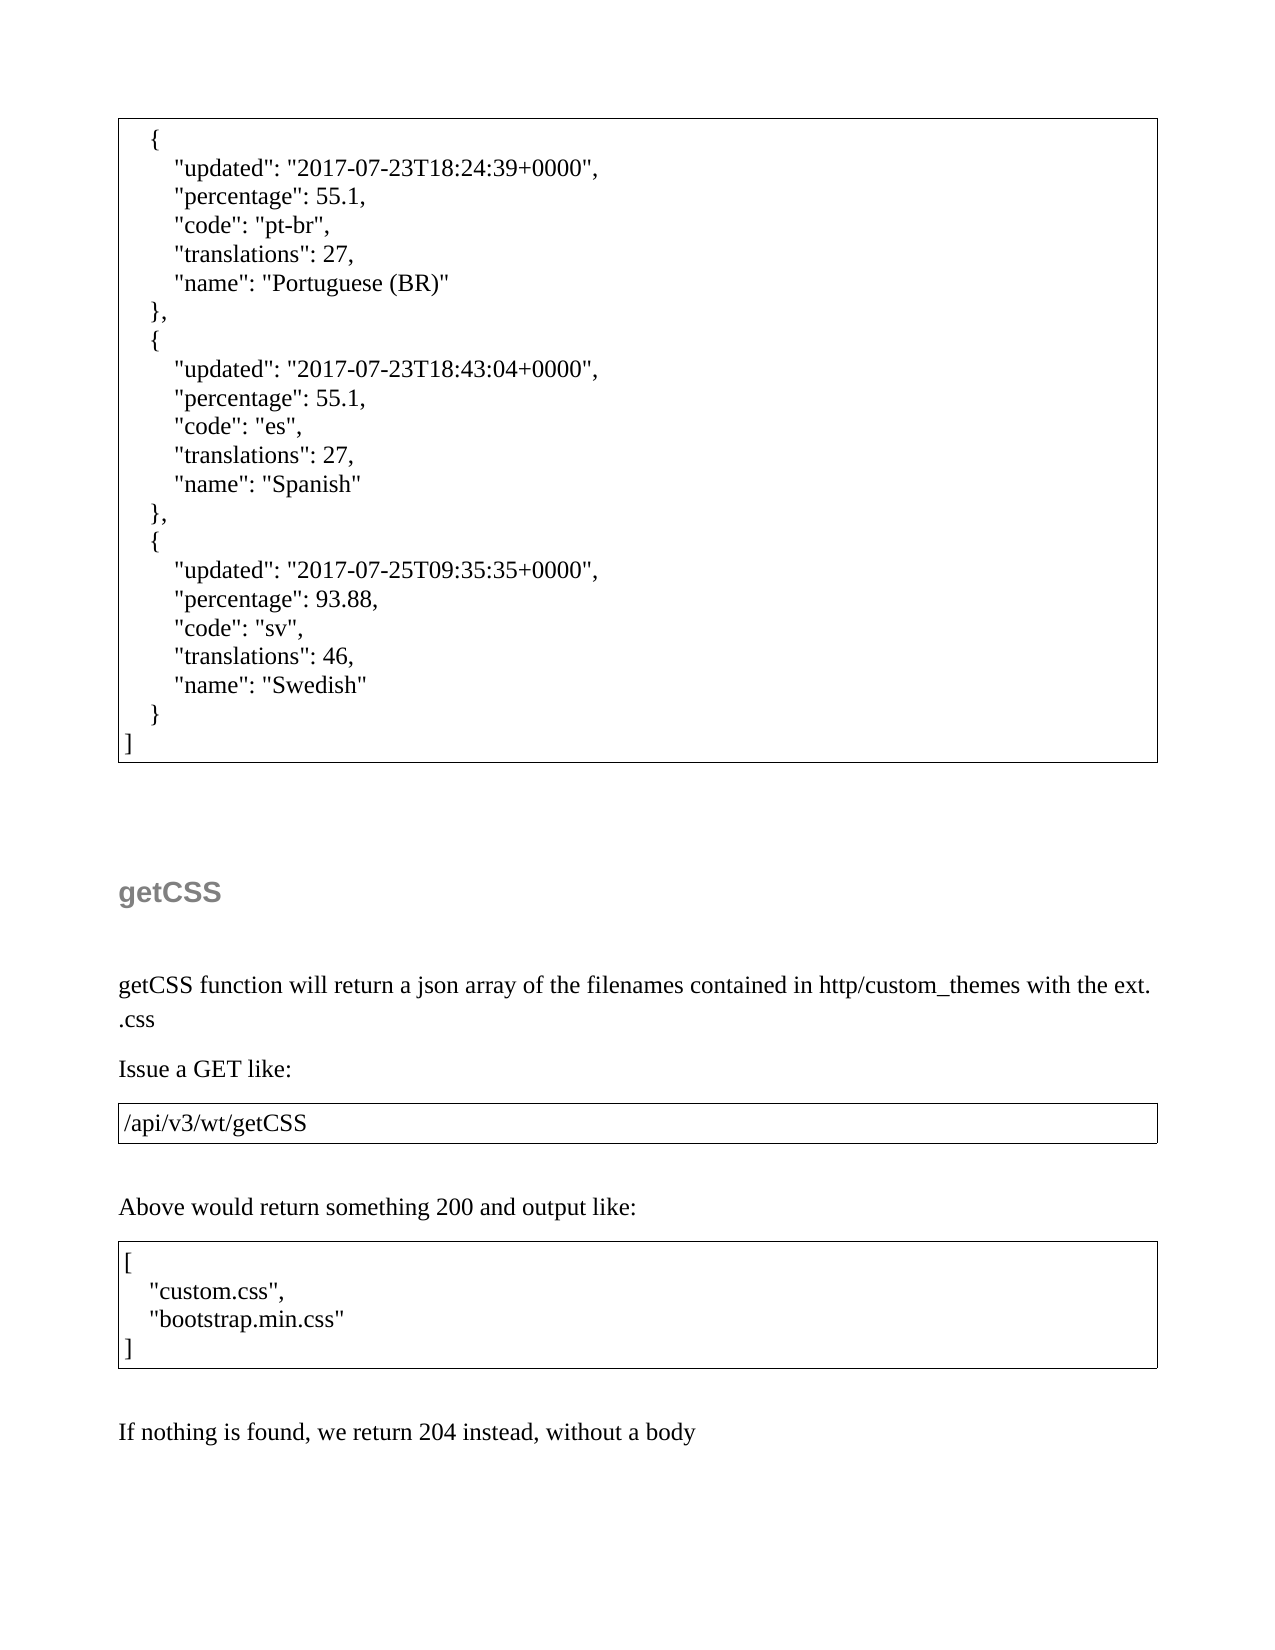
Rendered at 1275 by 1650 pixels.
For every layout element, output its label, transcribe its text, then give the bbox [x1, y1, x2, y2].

table_header /api/v3/wt/getCSS [119, 1104, 1157, 1143]
table_header { "updated": "2017-07-23T18:24:39+0000", "percentage": 55.1, "code": "pt-br", "translations": 27, "name": "Portuguese (BR)" }, { "updated": "2017-07-23T18:43:04+0000", "percentage": 55.1, "code": "es", "translations": 27, "name": "Spanish" }, { "updated": "2017-07-25T09:35:35+0000", "percentage": 93.88, "code": "sv", "translations": 46, "name": "Swedish" } ] [119, 119, 1157, 762]
subtitle getCSS [118, 875, 1157, 908]
text Above would return something 200 and output like: [118, 1192, 1157, 1221]
text getCSS function will return a json array of the filenames contained in http/custom_themes with the ext. .css [118, 970, 1157, 1033]
text If nothing is found, we return 204 instead, without a body [118, 1417, 1157, 1446]
table_header [ "custom.css", "bootstrap.min.css" ] [119, 1242, 1157, 1368]
text Issue a GET like: [118, 1054, 1157, 1082]
